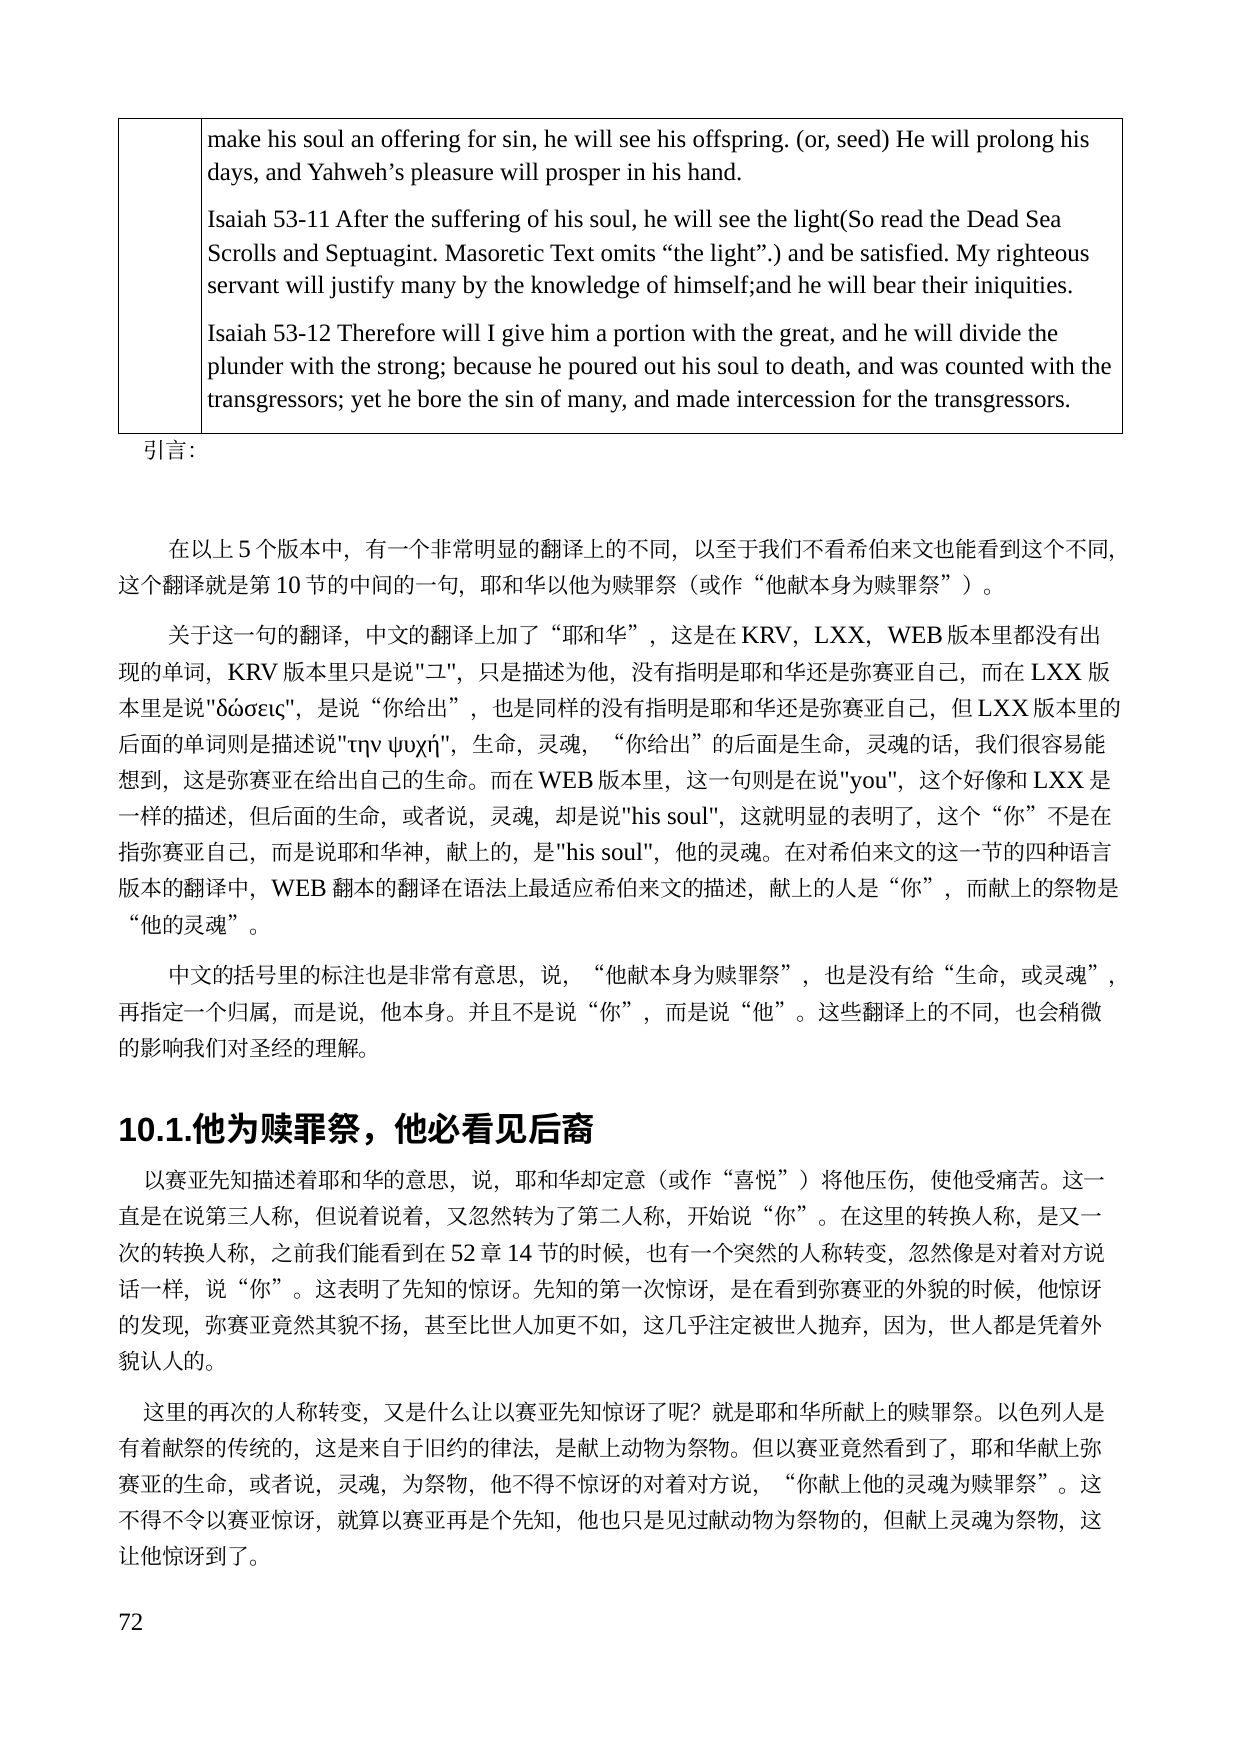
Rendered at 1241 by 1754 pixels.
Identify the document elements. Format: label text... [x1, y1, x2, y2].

text 在以上5个版本中，有一个非常明显的翻译上的不同，以至于我们不看希伯来文也能看到这个不同，这个翻译就是第10节的中间的一句，耶和华以他为赎罪祭（或作“他献本身为赎罪祭”）。 [118, 532, 1122, 599]
text 这里的再次的人称转变，又是什么让以赛亚先知惊讶了呢？就是耶和华所献上的赎罪祭。以色列人是有着献祭的传统的，这是来自于旧约的律法，是献上动物为祭物。但以赛亚竟然看到了，耶和华献上弥赛亚的生命，或者说，灵魂，为祭物，他不得不惊讶的对着对方说，“你献上他的灵魂为赎罪祭”。这不得不令以赛亚惊讶，就算以赛亚再是个先知，他也只是见过献动物为祭物的，但献上灵魂为祭物，这让他惊讶到了。 [118, 1395, 1122, 1571]
text 关于这一句的翻译，中文的翻译上加了“耶和华”，这是在KRV，LXX，WEB版本里都没有出现的单词，KRV版本里只是说"그"，只是描述为他，没有指明是耶和华还是弥赛亚自己，而在 LXX 版本里是说"δώσεις"，是说“你给出”，也是同样的没有指明是耶和华还是弥赛亚自己，但LXX版本里的后面的单词则是描述说"την ψυχή"，生命，灵魂，“你给出”的后面是生命，灵魂的话，我们很容易能想到，这是弥赛亚在给出自己的生命。而在WEB版本里，这一句则是在说"you"，这个好像和LXX是一样的描述，但后面的生命，或者说，灵魂，却是说"his soul"，这就明显的表明了，这个“你”不是在指弥赛亚自己，而是说耶和华神，献上的，是"his soul"，他的灵魂。在对希伯来文的这一节的四种语言版本的翻译中，WEB翻本的翻译在语法上最适应希伯来文的描述，献上的人是“你”，而献上的祭物是“他的灵魂”。 [118, 619, 1122, 939]
text 引言： [118, 434, 1122, 465]
text 以赛亚先知描述着耶和华的意思，说，耶和华却定意（或作“喜悦”）将他压伤，使他受痛苦。这一直是在说第三人称，但说着说着，又忽然转为了第二人称，开始说“你”。在这里的转换人称，是又一次的转换人称，之前我们能看到在52章14节的时候，也有一个突然的人称转变，忽然像是对着对方说话一样，说“你”。这表明了先知的惊讶。先知的第一次惊讶，是在看到弥赛亚的外貌的时候，他惊讶的发现，弥赛亚竟然其貌不扬，甚至比世人加更不如，这几乎注定被世人抛弃，因为，世人都是凭着外貌认人的。 [118, 1163, 1122, 1376]
table_cell [119, 119, 201, 433]
table_cell make his soul an offering for sin, he will see his offspring. (or, seed) He will prolong his days, and Yahweh’s pleasure will prosper in his hand. Isaiah 53-11 After the suffering of his soul, he will see the light(So read the Dead Sea Scrolls and Septuagint. Masoretic Text omits “the light”.) and be satisfied. My righteous servant will justify many by the knowledge of himself;and he will bear their iniquities. Isaiah 53-12 Therefore will I give him a portion with the great, and he will divide the plunder with the strong; because he poured out his soul to death, and was counted with the transgressors; yet he bore the sin of many, and made intercession for the transgressors. [202, 119, 1122, 433]
subtitle 10.1.他为赎罪祭，他必看见后裔 [118, 1102, 1122, 1151]
text 中文的括号里的标注也是非常有意思，说，“他献本身为赎罪祭”，也是没有给“生命，或灵魂”，再指定一个归属，而是说，他本身。并且不是说“你”，而是说“他”。这些翻译上的不同，也会稍微的影响我们对圣经的理解。 [118, 958, 1122, 1062]
